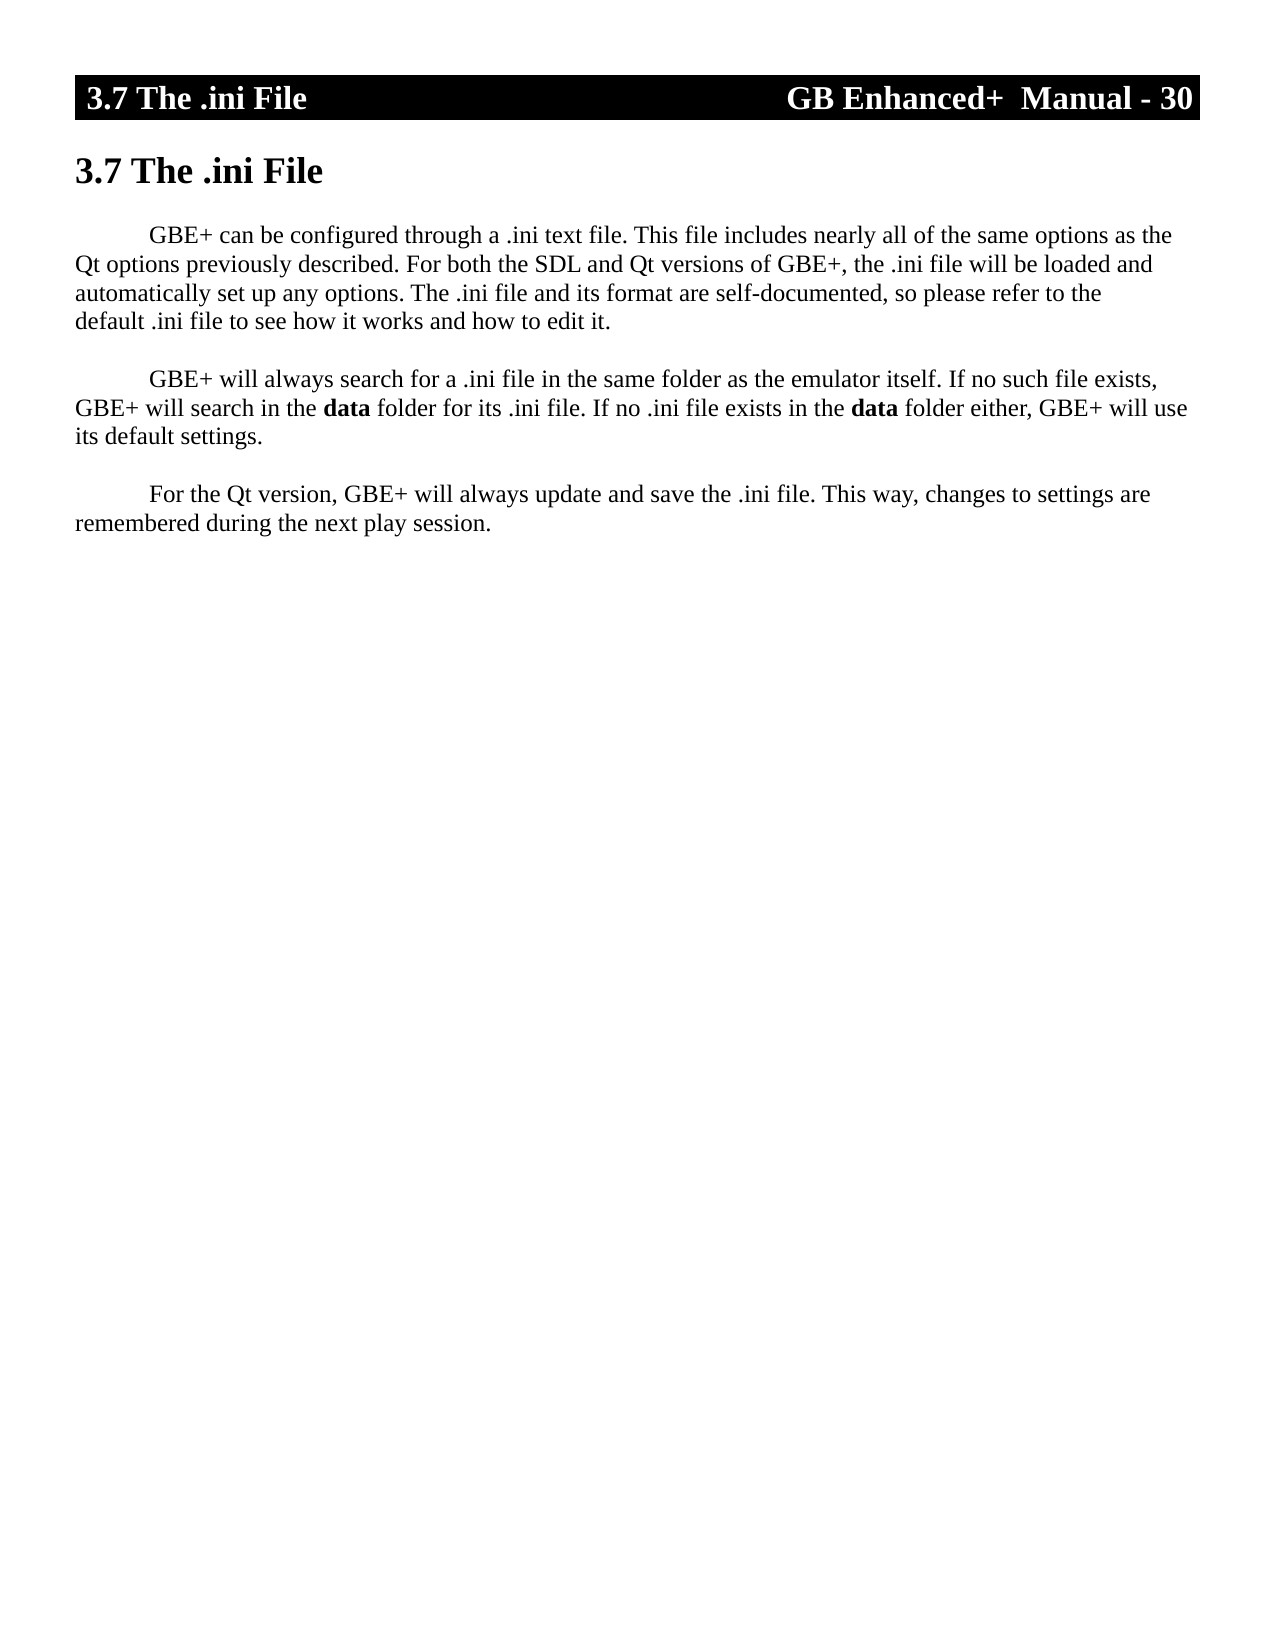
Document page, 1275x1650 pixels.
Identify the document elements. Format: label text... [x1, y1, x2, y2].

text GBE+ can be configured through a .ini text file. This file includes nearly all of the same options as the Qt options previously described. For both the SDL and Qt versions of GBE+, the .ini file will be loaded and automatically set up any options. The .ini file and its format are self-documented, so please refer to the default .ini file to see how it works and how to edit it. [75, 220, 1200, 335]
text 3.7 The .ini File GB Enhanced+ Manual - 30 [75, 75, 1200, 119]
text 3.7 The .ini File [75, 148, 1200, 191]
text For the Qt version, GBE+ will always update and save the .ini file. This way, changes to settings are remembered during the next play session. [75, 479, 1200, 536]
text GBE+ will always search for a .ini file in the same folder as the emulator itself. If no such file exists, GBE+ will search in the data folder for its .ini file. If no .ini file exists in the data folder either, GBE+ will use its default settings. [75, 364, 1200, 450]
